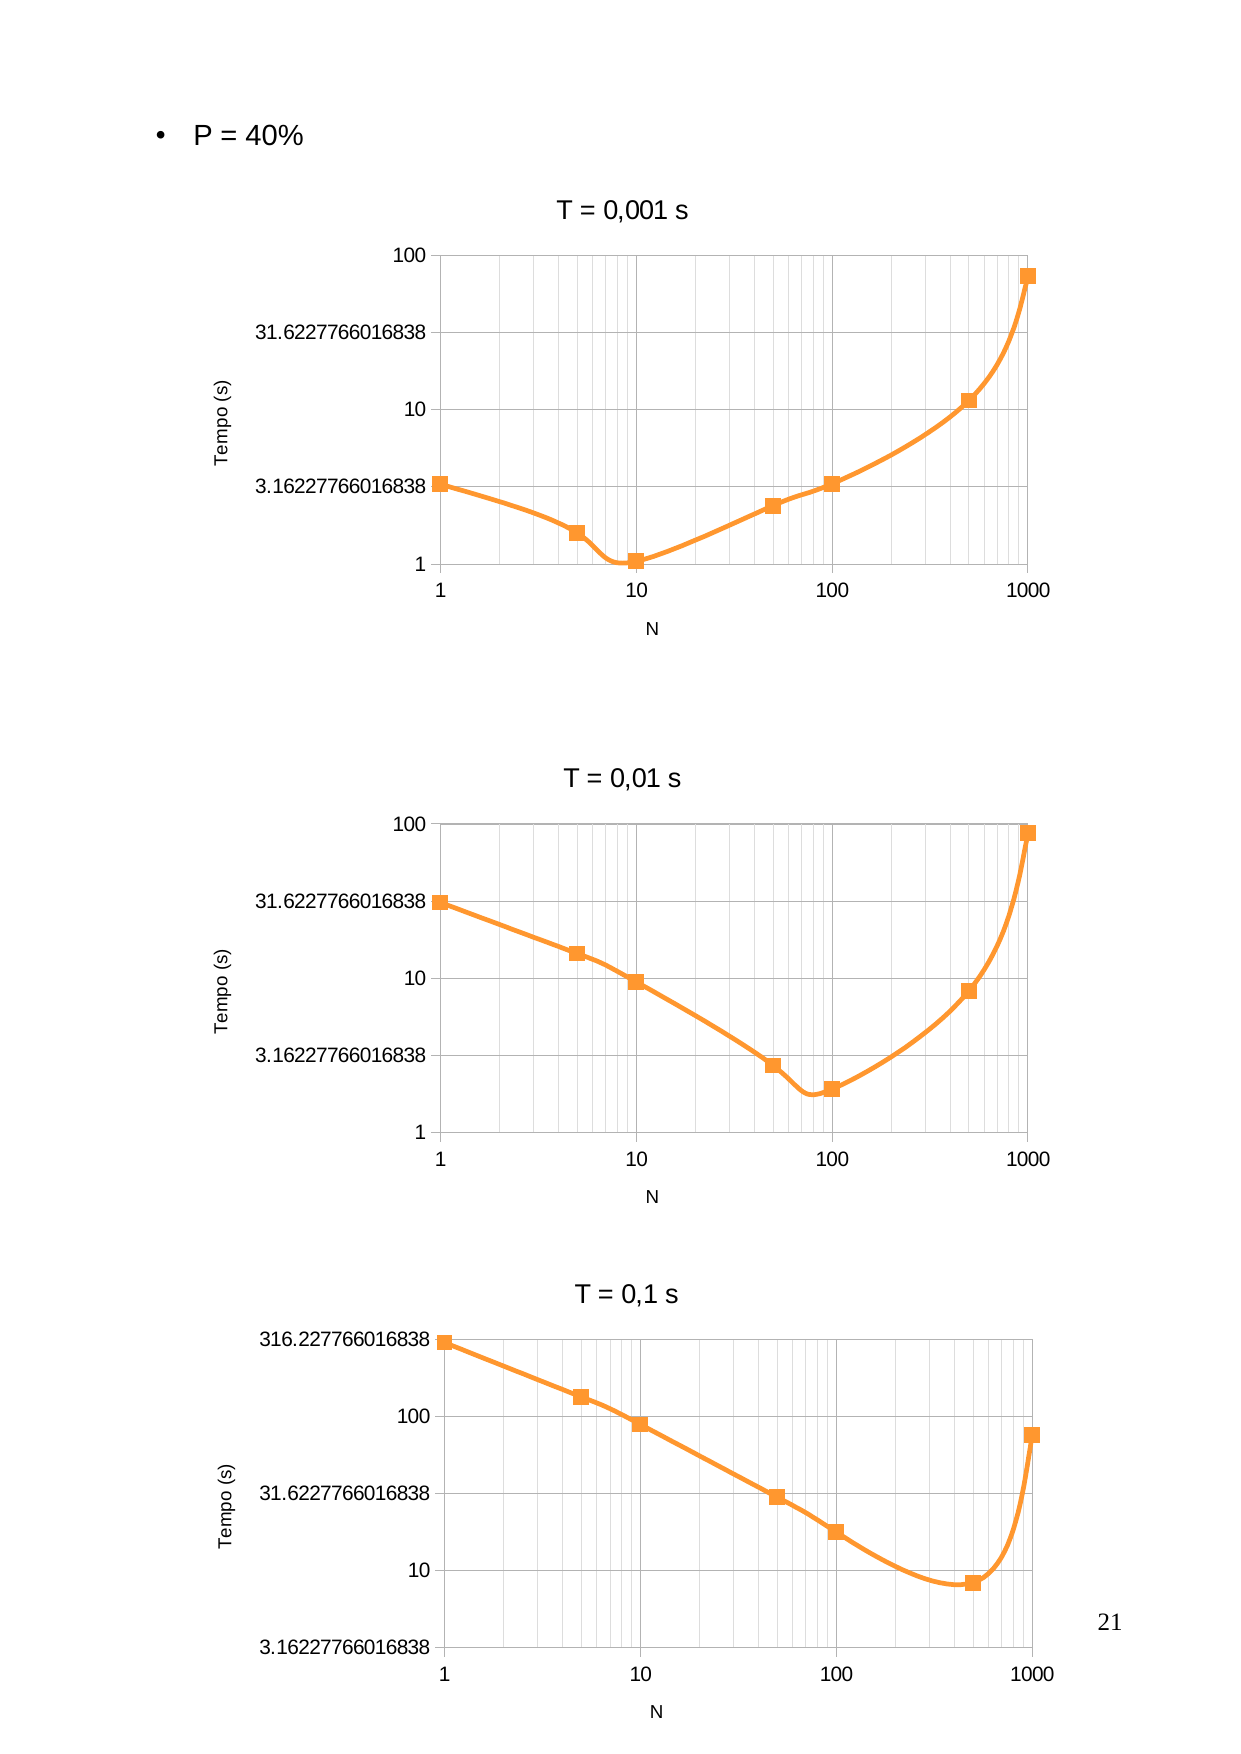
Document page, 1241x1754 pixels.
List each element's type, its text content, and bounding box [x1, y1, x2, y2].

list P = 40% [156, 118, 1122, 152]
